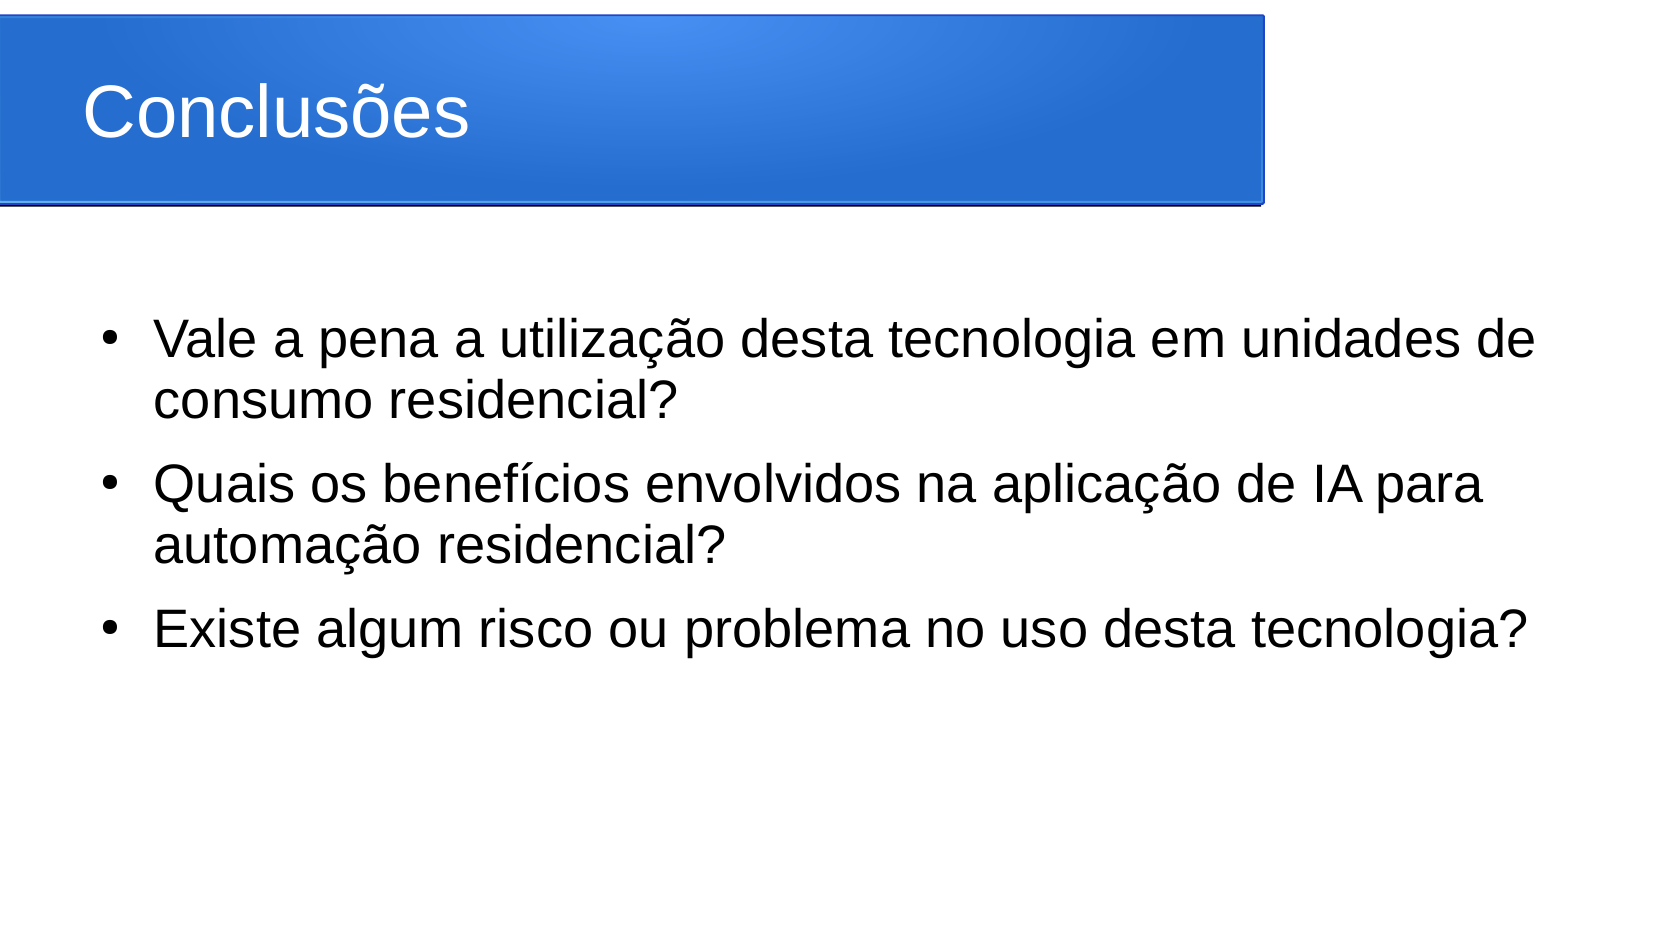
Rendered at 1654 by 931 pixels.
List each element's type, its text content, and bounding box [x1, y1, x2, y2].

list Vale a pena a utilização desta tecnologia em unidades de consumo residencial? Quais os benefícios envolvidos na aplicação de IA para automação residencial? Existe algum risco ou problema no uso desta tecnologia? [82, 224, 1571, 764]
title Conclusões [82, 35, 1235, 189]
